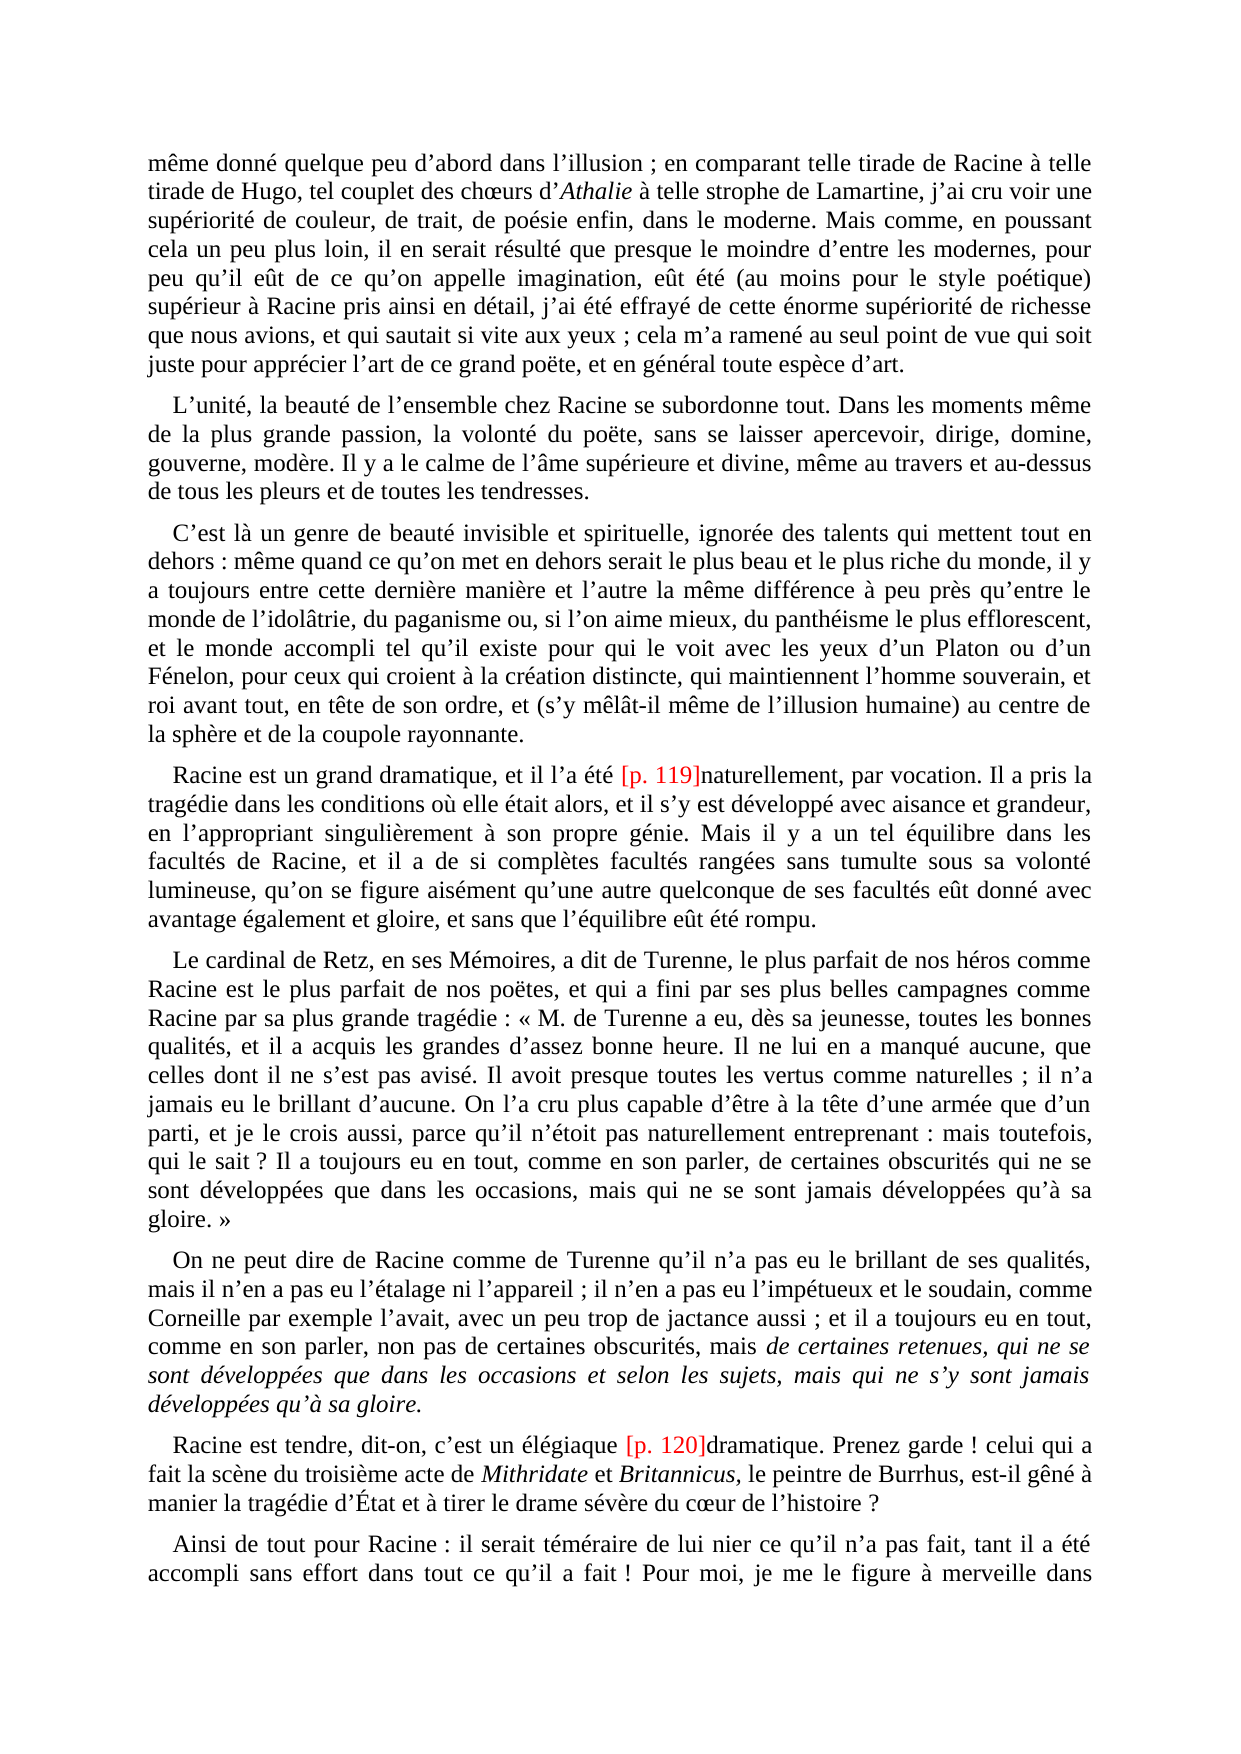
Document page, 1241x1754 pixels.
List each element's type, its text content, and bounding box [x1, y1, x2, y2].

text L’unité, la beauté de l’ensemble chez Racine se subordonne tout. Dans les moments même de la plus grande passion, la volonté du poëte, sans se laisser apercevoir, dirige, domine, gouverne, modère. Il y a le calme de l’âme supérieure et divine, même au travers et au-dessus de tous les pleurs et de toutes les tendresses. [148, 390, 1093, 505]
text Racine est un grand dramatique, et il l’a été [p. 119]naturellement, par vocation. Il a pris la tragédie dans les conditions où elle était alors, et il s’y est développé avec aisance et grandeur, en l’appropriant singulièrement à son propre génie. Mais il y a un tel équilibre dans les facultés de Racine, et il a de si complètes facultés rangées sans tumulte sous sa volonté lumineuse, qu’on se figure aisément qu’une autre quelconque de ses facultés eût donné avec avantage également et gloire, et sans que l’équilibre eût été rompu. [148, 760, 1093, 933]
text même donné quelque peu d’abord dans l’illusion ; en comparant telle tirade de Racine à telle tirade de Hugo, tel couplet des chœurs d’Athalie à telle strophe de Lamartine, j’ai cru voir une supériorité de couleur, de trait, de poésie enfin, dans le moderne. Mais comme, en poussant cela un peu plus loin, il en serait résulté que presque le moindre d’entre les modernes, pour peu qu’il eût de ce qu’on appelle imagination, eût été (au moins pour le style poétique) supérieur à Racine pris ainsi en détail, j’ai été effrayé de cette énorme supériorité de richesse que nous avions, et qui sautait si vite aux yeux ; cela m’a ramené au seul point de vue qui soit juste pour apprécier l’art de ce grand poëte, et en général toute espèce d’art. [148, 148, 1093, 378]
text Racine est tendre, dit-on, c’est un élégiaque [p. 120]dramatique. Prenez garde ! celui qui a fait la scène du troisième acte de Mithridate et Britannicus, le peintre de Burrhus, est-il gêné à manier la tragédie d’État et à tirer le drame sévère du cœur de l’histoire ? [148, 1430, 1093, 1516]
text C’est là un genre de beauté invisible et spirituelle, ignorée des talents qui mettent tout en dehors : même quand ce qu’on met en dehors serait le plus beau et le plus riche du monde, il y a toujours entre cette dernière manière et l’autre la même différence à peu près qu’entre le monde de l’idolâtrie, du paganisme ou, si l’on aime mieux, du panthéisme le plus efflorescent, et le monde accompli tel qu’il existe pour qui le voit avec les yeux d’un Platon ou d’un Fénelon, pour ceux qui croient à la création distincte, qui maintiennent l’homme souverain, et roi avant tout, en tête de son ordre, et (s’y mêlât-il même de l’illusion humaine) au centre de la sphère et de la coupole rayonnante. [148, 518, 1093, 748]
text Le cardinal de Retz, en ses Mémoires, a dit de Turenne, le plus parfait de nos héros comme Racine est le plus parfait de nos poëtes, et qui a fini par ses plus belles campagnes comme Racine par sa plus grande tragédie : « M. de Turenne a eu, dès sa jeunesse, toutes les bonnes qualités, et il a acquis les grandes d’assez bonne heure. Il ne lui en a manqué aucune, que celles dont il ne s’est pas avisé. Il avoit presque toutes les vertus comme naturelles ; il n’a jamais eu le brillant d’aucune. On l’a cru plus capable d’être à la tête d’une armée que d’un parti, et je le crois aussi, parce qu’il n’étoit pas naturellement entreprenant : mais toutefois, qui le sait ? Il a toujours eu en tout, comme en son parler, de certaines obscurités qui ne se sont développées que dans les occasions, mais qui ne se sont jamais développées qu’à sa gloire. » [148, 945, 1093, 1233]
text Ainsi de tout pour Racine : il serait téméraire de lui nier ce qu’il n’a pas fait, tant il a été accompli sans effort dans tout ce qu’il a fait ! Pour moi, je me le figure à merveille dans [148, 1529, 1093, 1586]
text On ne peut dire de Racine comme de Turenne qu’il n’a pas eu le brillant de ses qualités, mais il n’en a pas eu l’étalage ni l’appareil ; il n’en a pas eu l’impétueux et le soudain, comme Corneille par exemple l’avait, avec un peu trop de jactance aussi ; et il a toujours eu en tout, comme en son parler, non pas de certaines obscurités, mais de certaines retenues, qui ne se sont développées que dans les occasions et selon les sujets, mais qui ne s’y sont jamais développées qu’à sa gloire. [148, 1245, 1093, 1418]
